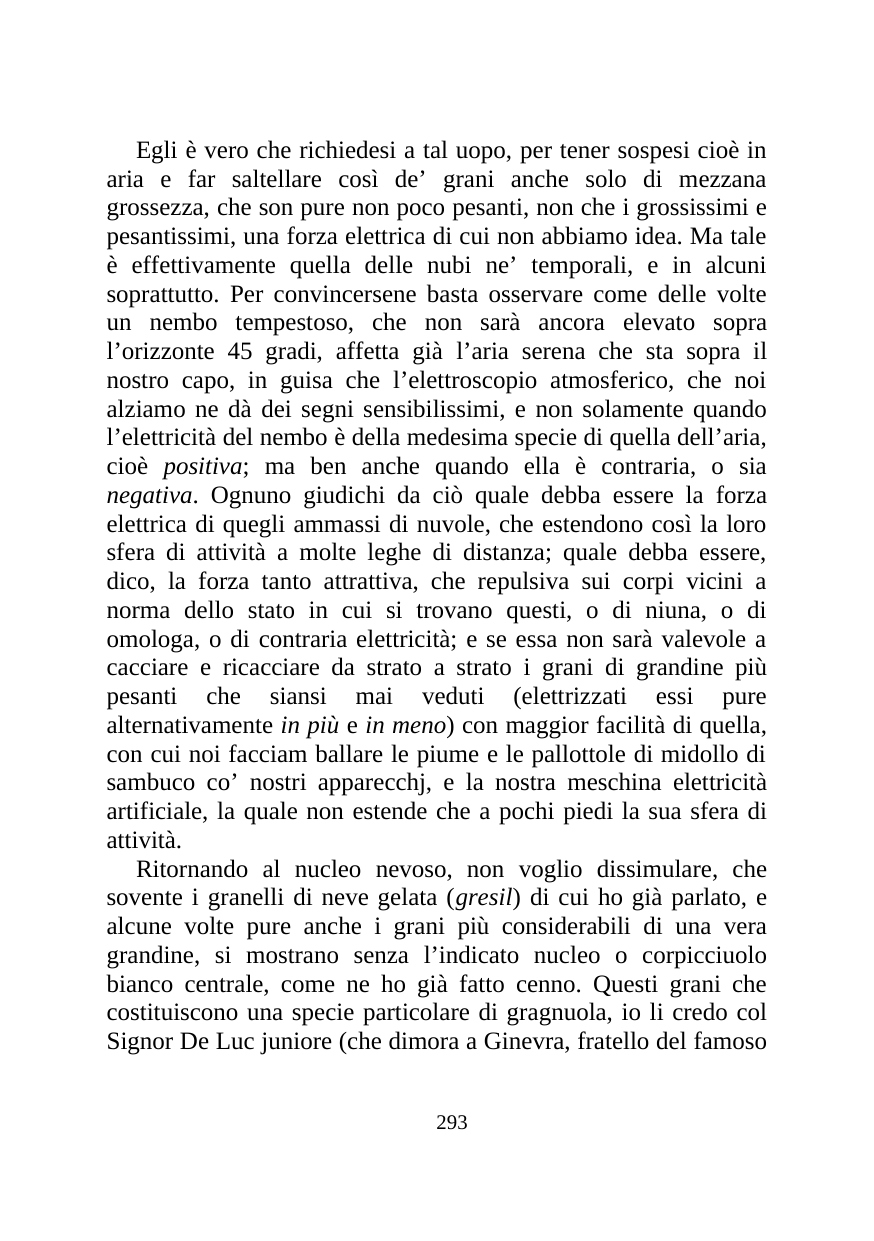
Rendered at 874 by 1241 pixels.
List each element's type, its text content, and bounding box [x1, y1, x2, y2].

text Ritornando al nucleo nevoso, non voglio dissimulare, che sovente i granelli di neve gelata (gresil) di cui ho già parlato, e alcune volte pure anche i grani più considerabili di una vera grandine, si mostrano senza l’indicato nucleo o corpicciuolo bianco centrale, come ne ho già fatto cenno. Questi grani che costituiscono una specie particolare di gragnuola, io li credo col Signor De Luc juniore (che dimora a Ginevra, fratello del famoso [106, 854, 768, 1055]
text Egli è vero che richiedesi a tal uopo, per tener sospesi cioè in aria e far saltellare così de’ grani anche solo di mezzana grossezza, che son pure non poco pesanti, non che i grossissimi e pesantissimi, una forza elettrica di cui non abbiamo idea. Ma tale è effettivamente quella delle nubi ne’ temporali, e in alcuni soprattutto. Per convincersene basta osservare come delle volte un nembo tempestoso, che non sarà ancora elevato sopra l’orizzonte 45 gradi, affetta già l’aria serena che sta sopra il nostro capo, in guisa che l’elettroscopio atmosferico, che noi alziamo ne dà dei segni sensibilissimi, e non solamente quando l’elettricità del nembo è della medesima specie di quella dell’aria, cioè positiva; ma ben anche quando ella è contraria, o sia negativa. Ognuno giudichi da ciò quale debba essere la forza elettrica di quegli ammassi di nuvole, che estendono così la loro sfera di attività a molte leghe di distanza; quale debba essere, dico, la forza tanto attrattiva, che repulsiva sui corpi vicini a norma dello stato in cui si trovano questi, o di niuna, o di omologa, o di contraria elettricità; e se essa non sarà valevole a cacciare e ricacciare da strato a strato i grani di grandine più pesanti che siansi mai veduti (elettrizzati essi pure alternativamente in più e in meno) con maggior facilità di quella, con cui noi facciam ballare le piume e le pallottole di midollo di sambuco co’ nostri apparecchj, e la nostra meschina elettricità artificiale, la quale non estende che a pochi piedi la sua sfera di attività. [106, 135, 768, 854]
